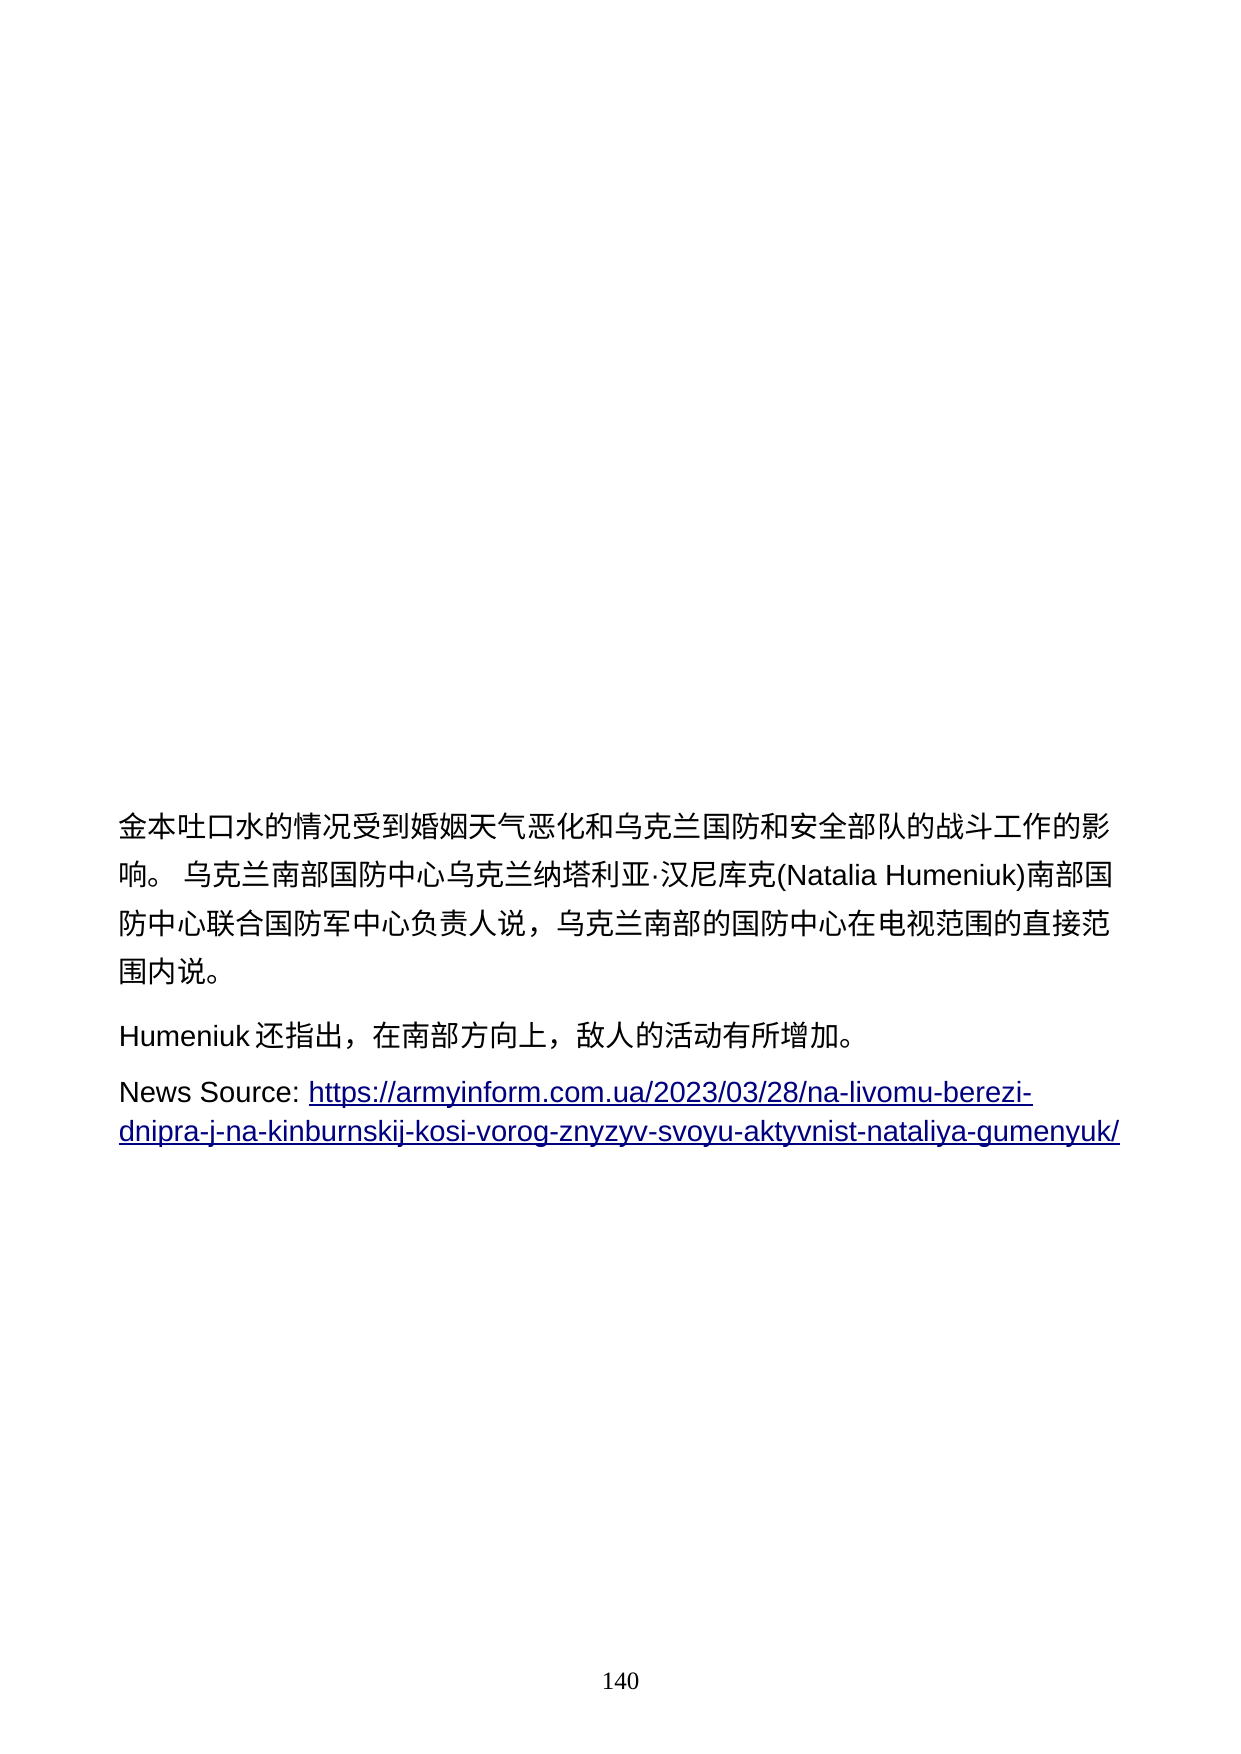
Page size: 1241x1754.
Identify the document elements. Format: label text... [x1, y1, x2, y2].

text News Source: https://armyinform.com.ua/2023/03/28/na-livomu-berezi-dnipra-j-na-kinburnskij-kosi-vorog-znyzyv-svoyu-aktyvnist-nataliya-gumenyuk/ [118, 1075, 1122, 1147]
text Humeniuk还指出，在南部方向上，敌人的活动有所增加。 [118, 1012, 1122, 1054]
text 金本吐口水的情况受到婚姻天气恶化和乌克兰国防和安全部队的战斗工作的影响。 乌克兰南部国防中心乌克兰纳塔利亚·汉尼库克(Natalia Humeniuk)南部国防中心联合国防军中心负责人说，乌克兰南部的国防中心在电视范围的直接范围内说。 [118, 118, 1122, 991]
